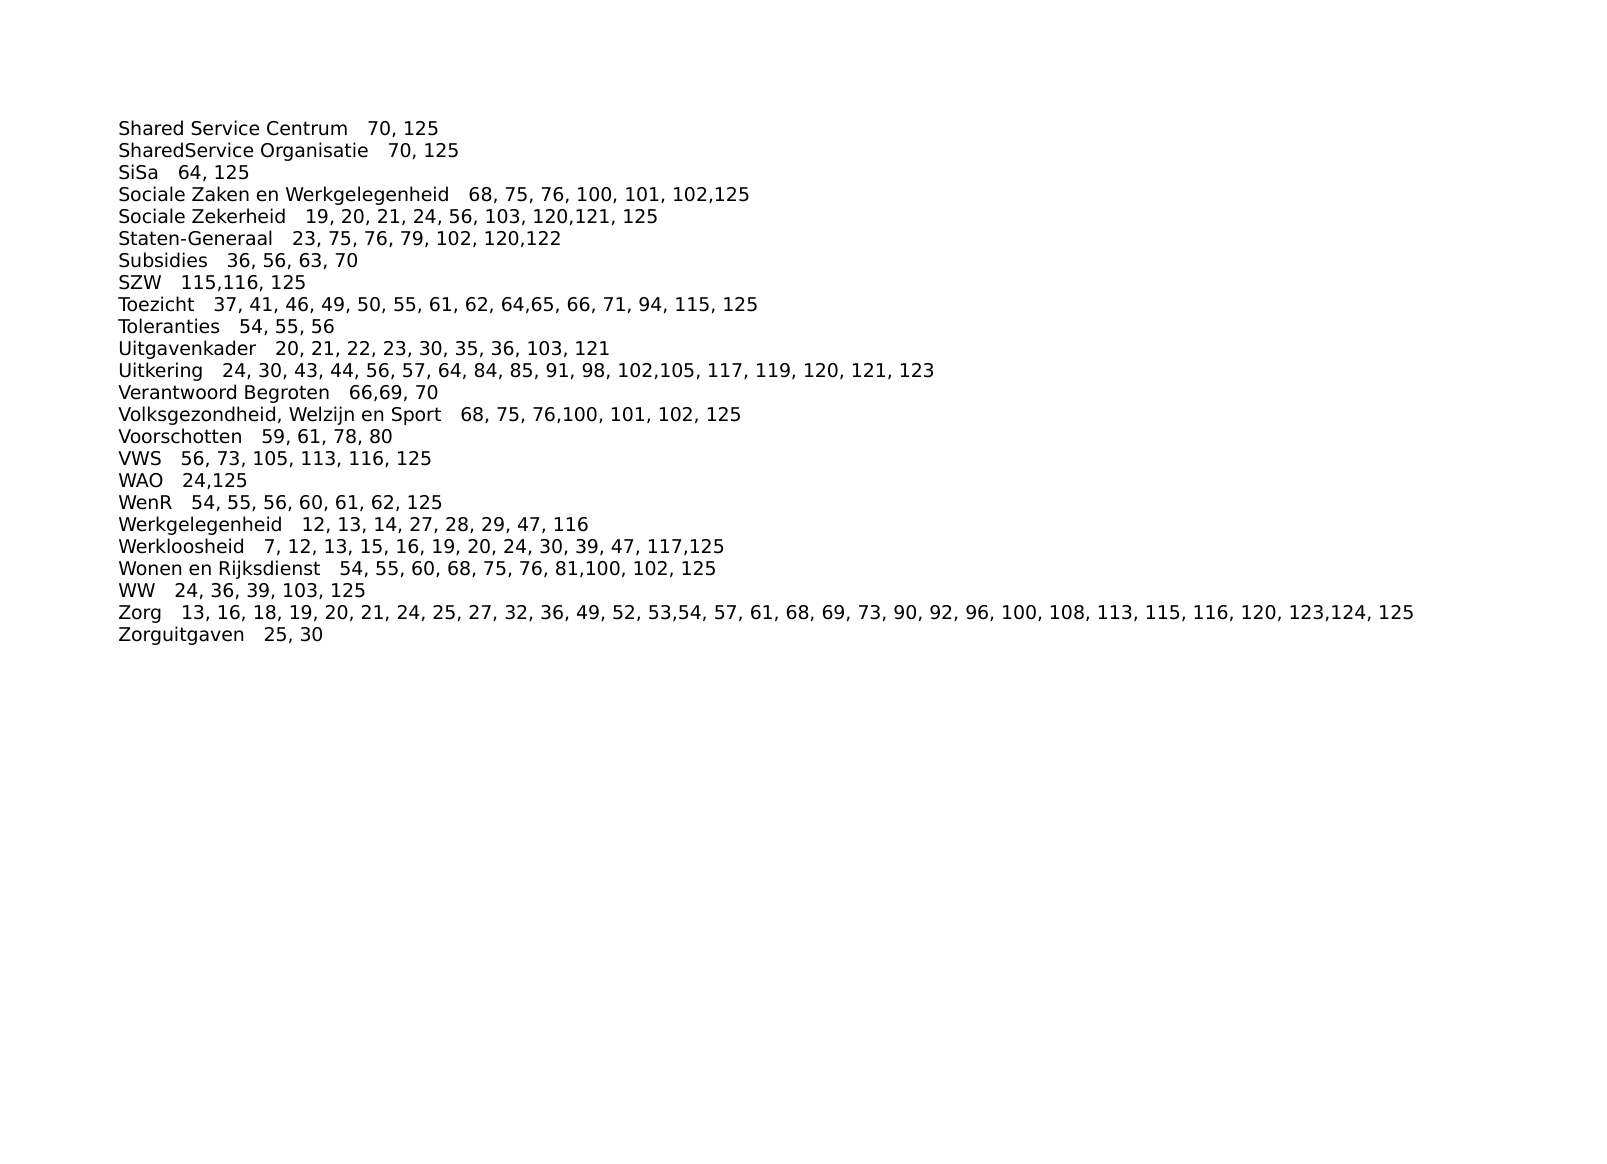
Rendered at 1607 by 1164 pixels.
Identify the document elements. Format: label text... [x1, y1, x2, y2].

text Werkgelegenheid 12, 13, 14, 27, 28, 29, 47, 116 [118, 514, 1488, 536]
text Zorg 13, 16, 18, 19, 20, 21, 24, 25, 27, 32, 36, 49, 52, 53,54, 57, 61, 68, 69, 73, 90, 92, 96, 100, 108, 113, 115, 116, 120, 123,124, 125 [118, 602, 1488, 624]
text Voorschotten 59, 61, 78, 80 [118, 426, 1488, 448]
text Verantwoord Begroten 66,69, 70 [118, 382, 1488, 404]
text SharedService Organisatie 70, 125 [118, 140, 1488, 162]
text Shared Service Centrum 70, 125 [118, 118, 1488, 140]
text Uitkering 24, 30, 43, 44, 56, 57, 64, 84, 85, 91, 98, 102,105, 117, 119, 120, 121, 123 [118, 360, 1488, 382]
text Uitgavenkader 20, 21, 22, 23, 30, 35, 36, 103, 121 [118, 338, 1488, 360]
text Sociale Zaken en Werkgelegenheid 68, 75, 76, 100, 101, 102,125 [118, 184, 1488, 206]
text SZW 115,116, 125 [118, 272, 1488, 294]
text VWS 56, 73, 105, 113, 116, 125 [118, 448, 1488, 470]
text Staten-Generaal 23, 75, 76, 79, 102, 120,122 [118, 228, 1488, 250]
text Volksgezondheid, Welzijn en Sport 68, 75, 76,100, 101, 102, 125 [118, 404, 1488, 426]
text Subsidies 36, 56, 63, 70 [118, 250, 1488, 272]
text WW 24, 36, 39, 103, 125 [118, 580, 1488, 602]
text WenR 54, 55, 56, 60, 61, 62, 125 [118, 492, 1488, 514]
text Wonen en Rijksdienst 54, 55, 60, 68, 75, 76, 81,100, 102, 125 [118, 558, 1488, 580]
text SiSa 64, 125 [118, 162, 1488, 184]
text Werkloosheid 7, 12, 13, 15, 16, 19, 20, 24, 30, 39, 47, 117,125 [118, 536, 1488, 558]
text WAO 24,125 [118, 470, 1488, 492]
text Zorguitgaven 25, 30 [118, 624, 1488, 646]
text Toleranties 54, 55, 56 [118, 316, 1488, 338]
text Toezicht 37, 41, 46, 49, 50, 55, 61, 62, 64,65, 66, 71, 94, 115, 125 [118, 294, 1488, 316]
text Sociale Zekerheid 19, 20, 21, 24, 56, 103, 120,121, 125 [118, 206, 1488, 228]
